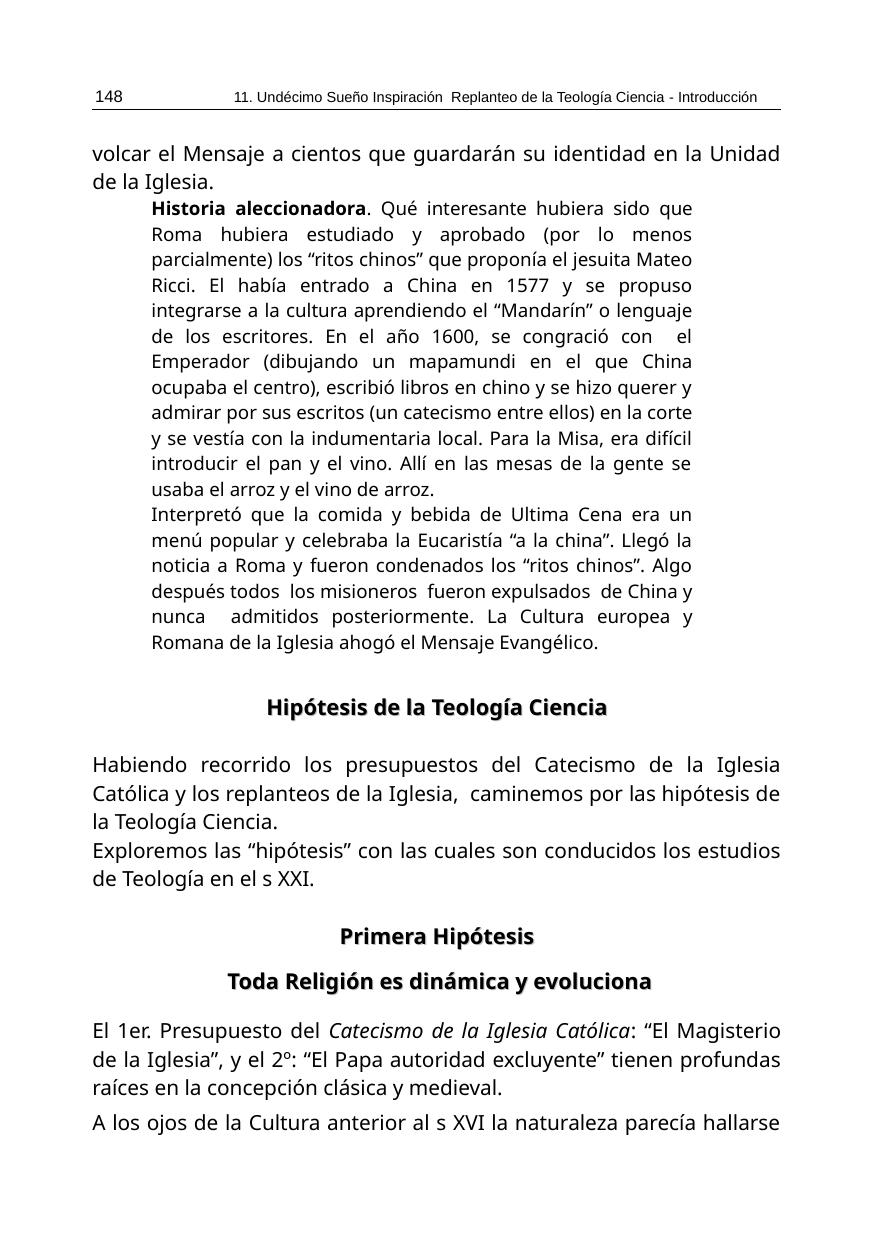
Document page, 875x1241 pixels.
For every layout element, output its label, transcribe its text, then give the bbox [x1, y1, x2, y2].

text Habiendo recorrido los presupuestos del Catecismo de la Iglesia Católica y los replanteos de la Iglesia, caminemos por las hipótesis de la Teología Ciencia. [92, 751, 781, 836]
text A los ojos de la Cultura anterior al s XVI la naturaleza parecía hallarse [92, 1108, 781, 1136]
text Exploremos las “hipótesis” con las cuales son conducidos los estudios de Teología en el s XXI. [92, 836, 781, 893]
subtitle Primera Hipótesis Toda Religión es dinámica y evoluciona [92, 921, 781, 996]
text El 1er. Presupuesto del Catecismo de la Iglesia Católica: “El Magisterio de la Iglesia”, y el 2º: “El Papa autoridad excluyente” tienen profundas raíces en la concepción clásica y medieval. [92, 1016, 781, 1102]
text Historia aleccionadora. Qué interesante hubiera sido que Roma hubiera estudiado y aprobado (por lo menos parcialmente) los “ritos chinos” que proponía el jesuita Mateo Ricci. El había entrado a China en 1577 y se propuso integrarse a la cultura aprendiendo el “Mandarín” o lenguaje de los escritores. En el año 1600, se congració con el Emperador (dibujando un mapamundi en el que China ocupaba el centro), escribió libros en chino y se hizo querer y admirar por sus escritos (un catecismo entre ellos) en la corte y se vestía con la indumentaria local. Para la Misa, era difícil introducir el pan y el vino. Allí en las mesas de la gente se usaba el arroz y el vino de arroz. Interpretó que la comida y bebida de Ultima Cena era un menú popular y celebraba la Eucaristía “a la china”. Llegó la noticia a Roma y fueron condenados los “ritos chinos”. Algo después todos los misioneros fueron expulsados de China y nunca admitidos posteriormente. La Cultura europea y Romana de la Iglesia ahogó el Mensaje Evangélico. [151, 196, 693, 655]
text volcar el Mensaje a cientos que guardarán su identidad en la Unidad de la Iglesia. [92, 139, 781, 196]
subtitle Hipótesis de la Teología Ciencia [92, 692, 781, 722]
